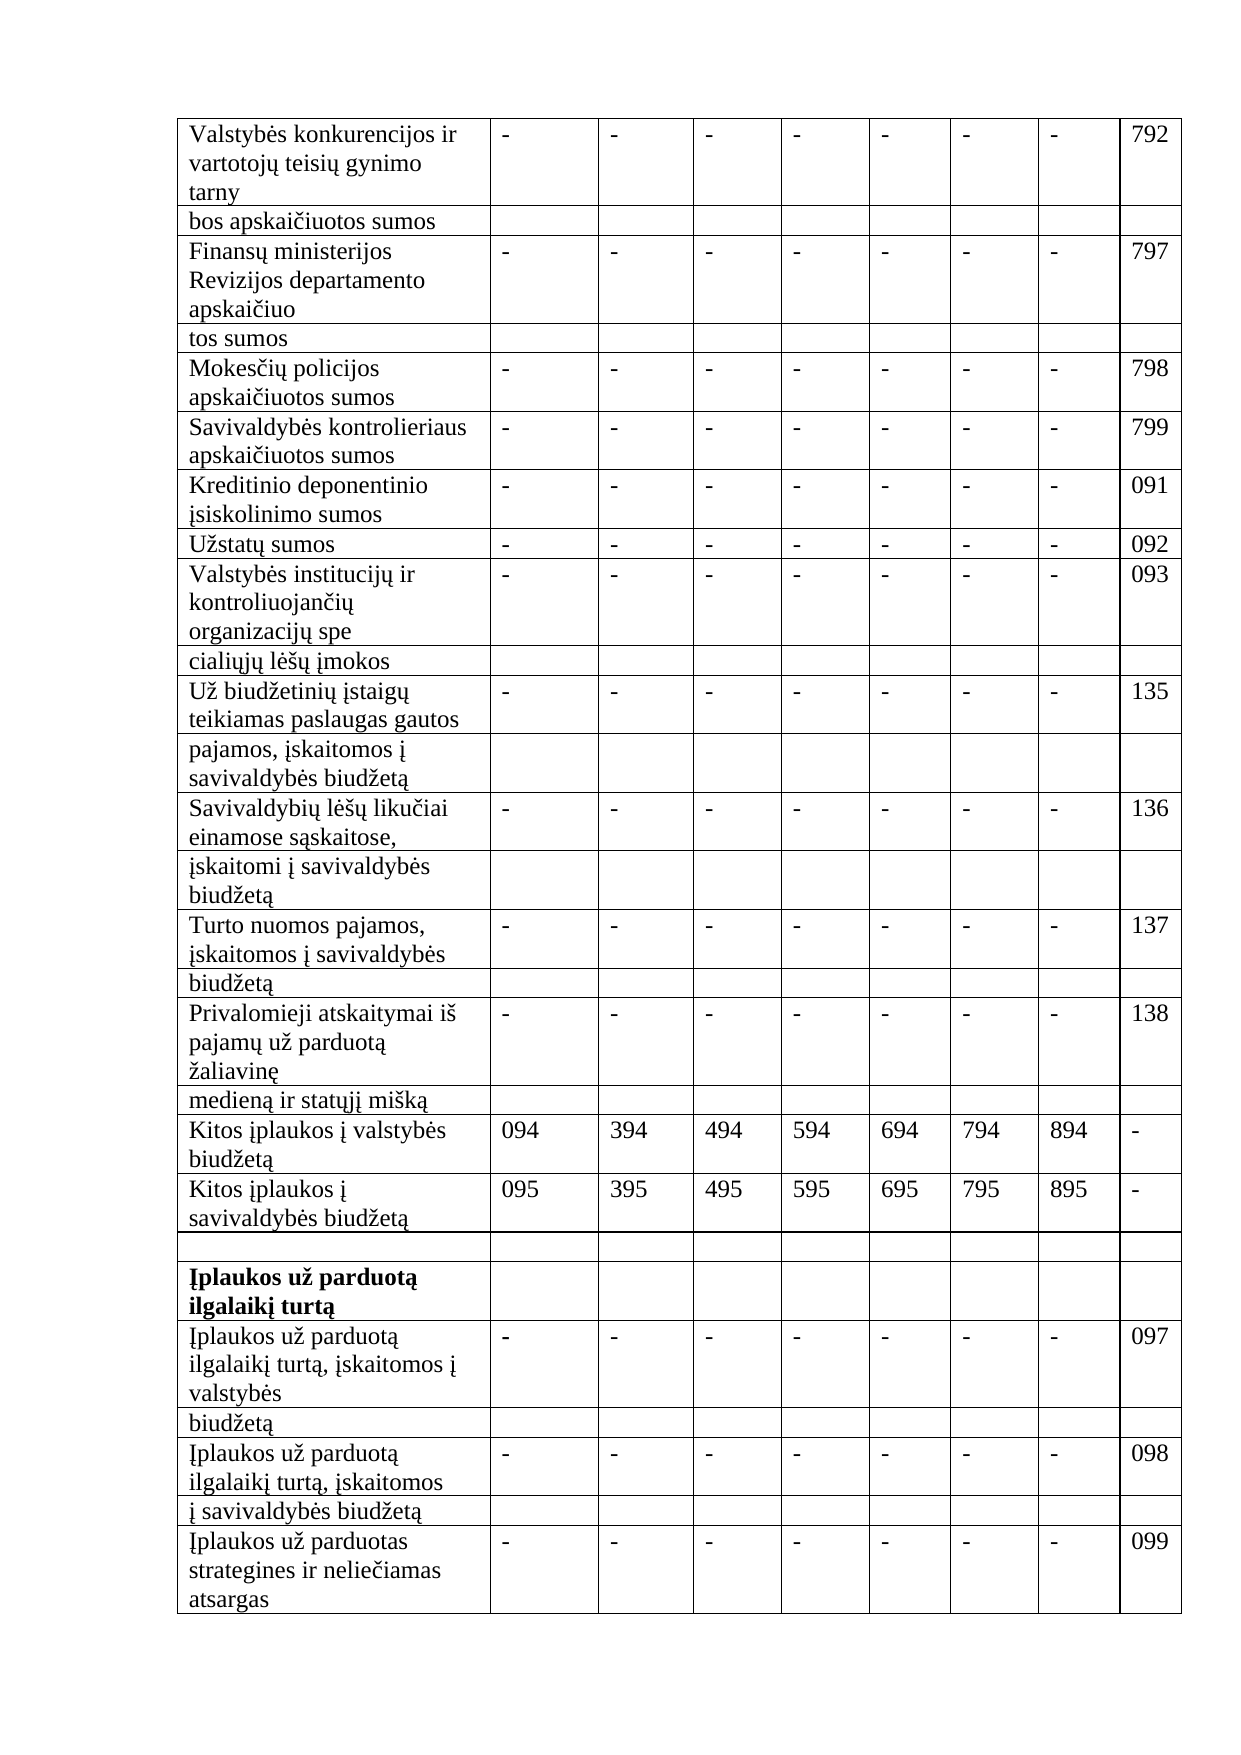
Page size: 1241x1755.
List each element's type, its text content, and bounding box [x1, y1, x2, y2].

table_cell 895 [1039, 1174, 1119, 1231]
table_cell - [599, 412, 693, 469]
table_cell Savivaldybės kontrolieriaus apskaičiuotos sumos [178, 412, 490, 469]
table_cell - [599, 236, 693, 322]
table_cell [951, 1086, 1038, 1114]
table_cell biudžetą [178, 1408, 490, 1437]
table_cell - [1039, 1321, 1119, 1407]
table_cell 595 [782, 1174, 869, 1231]
table_cell - [870, 910, 950, 967]
table_cell - [951, 793, 1038, 850]
table_cell - [870, 998, 950, 1084]
table_cell - [870, 412, 950, 469]
table_cell [870, 734, 950, 792]
table_cell [870, 646, 950, 675]
table_cell - [694, 910, 781, 967]
table_cell [870, 206, 950, 235]
table_cell 095 [491, 1174, 598, 1231]
table_cell - [1039, 470, 1119, 528]
table_cell [694, 1233, 781, 1261]
table_cell - [694, 793, 781, 850]
table_cell [694, 646, 781, 675]
table_cell Mokesčių policijos apskaičiuotos sumos [178, 353, 490, 411]
table_cell [1039, 734, 1119, 792]
table_cell - [599, 910, 693, 967]
table_cell [782, 969, 869, 997]
table_cell 694 [870, 1115, 950, 1173]
table_cell - [491, 998, 598, 1084]
table_cell [1039, 1408, 1119, 1437]
table_cell [1039, 206, 1119, 235]
table_cell - [951, 1321, 1038, 1407]
table_cell - [1039, 910, 1119, 967]
table_cell - [782, 529, 869, 558]
table_cell [1121, 206, 1181, 235]
table_cell - [491, 559, 598, 645]
table_cell [694, 324, 781, 352]
table_cell [599, 324, 693, 352]
table_cell - [782, 559, 869, 645]
table_cell [1039, 969, 1119, 997]
table_cell - [694, 353, 781, 411]
table_cell 894 [1039, 1115, 1119, 1173]
table_cell - [694, 676, 781, 733]
table_cell 797 [1121, 236, 1181, 322]
table_cell - [870, 119, 950, 205]
table_cell - [1039, 676, 1119, 733]
table_cell - [599, 353, 693, 411]
table_cell [491, 734, 598, 792]
table_cell [1039, 851, 1119, 909]
table_cell - [694, 998, 781, 1084]
table_cell - [491, 529, 598, 558]
table_cell [951, 851, 1038, 909]
table_cell [951, 1408, 1038, 1437]
table_cell Užstatų sumos [178, 529, 490, 558]
table_cell [870, 1086, 950, 1114]
table_cell [491, 1086, 598, 1114]
table_cell [178, 1233, 490, 1261]
table_cell - [951, 470, 1038, 528]
table_cell [782, 1262, 869, 1320]
table_cell 098 [1121, 1438, 1181, 1495]
table_cell [951, 324, 1038, 352]
table_cell - [870, 353, 950, 411]
table_cell 394 [599, 1115, 693, 1173]
table_cell - [1039, 559, 1119, 645]
table_cell - [870, 793, 950, 850]
table_cell [870, 1408, 950, 1437]
table_cell - [782, 793, 869, 850]
table_cell - [951, 559, 1038, 645]
table_cell [782, 1086, 869, 1114]
table_cell [1039, 1262, 1119, 1320]
table_cell - [782, 1321, 869, 1407]
table_cell [491, 206, 598, 235]
table_cell [1121, 1408, 1181, 1437]
table_cell [1039, 1496, 1119, 1525]
table_cell - [694, 1321, 781, 1407]
table_cell [1121, 324, 1181, 352]
table_cell - [1039, 1526, 1119, 1612]
table_cell Įplaukos už parduotą ilgalaikį turtą [178, 1262, 490, 1320]
table_cell 091 [1121, 470, 1181, 528]
table_cell [782, 324, 869, 352]
table_cell biudžetą [178, 969, 490, 997]
table_cell 093 [1121, 559, 1181, 645]
table_cell - [951, 529, 1038, 558]
table_cell Privalomieji atskaitymai iš pajamų už parduotą žaliavinę [178, 998, 490, 1084]
table_cell - [951, 119, 1038, 205]
table_cell - [1039, 529, 1119, 558]
table_cell [599, 1496, 693, 1525]
table_cell - [951, 353, 1038, 411]
table_cell - [694, 236, 781, 322]
table_cell [1121, 1496, 1181, 1525]
table_cell [491, 851, 598, 909]
table_cell - [870, 1438, 950, 1495]
table_cell - [782, 119, 869, 205]
table_cell - [599, 676, 693, 733]
table_cell - [599, 998, 693, 1084]
table_cell [951, 206, 1038, 235]
table_cell - [491, 412, 598, 469]
table_cell 138 [1121, 998, 1181, 1084]
table_cell [1121, 1262, 1181, 1320]
table_cell - [491, 676, 598, 733]
table_cell - [694, 529, 781, 558]
table_cell - [694, 119, 781, 205]
table_cell Valstybės konkurencijos ir vartotojų teisių gynimo tarny [178, 119, 490, 205]
table_cell į savivaldybės biudžetą [178, 1496, 490, 1525]
table_cell Kreditinio deponentinio įsiskolinimo sumos [178, 470, 490, 528]
table_cell [599, 1086, 693, 1114]
table_cell [951, 1262, 1038, 1320]
table_cell - [599, 1321, 693, 1407]
table_cell - [694, 1526, 781, 1612]
table_cell - [599, 1526, 693, 1612]
table_cell - [870, 676, 950, 733]
table_cell - [491, 1526, 598, 1612]
table_cell Įplaukos už parduotas strategines ir neliečiamas atsargas [178, 1526, 490, 1612]
table_cell 135 [1121, 676, 1181, 733]
table_cell 794 [951, 1115, 1038, 1173]
table_cell [1039, 1233, 1119, 1261]
table_cell - [599, 529, 693, 558]
table_cell [870, 1233, 950, 1261]
table_cell [782, 646, 869, 675]
table_cell Turto nuomos pajamos, įskaitomos į savivaldybės [178, 910, 490, 967]
table_cell - [951, 1526, 1038, 1612]
table_cell Už biudžetinių įstaigų teikiamas paslaugas gautos [178, 676, 490, 733]
table_cell [951, 734, 1038, 792]
table_cell 594 [782, 1115, 869, 1173]
table_cell [694, 206, 781, 235]
table_cell - [951, 910, 1038, 967]
table_cell - [870, 529, 950, 558]
table_cell - [870, 470, 950, 528]
table_cell [599, 1408, 693, 1437]
table_cell - [870, 236, 950, 322]
table_cell - [1039, 1438, 1119, 1495]
table_cell [694, 851, 781, 909]
table_cell - [782, 236, 869, 322]
table_cell [1121, 734, 1181, 792]
table_cell [694, 1086, 781, 1114]
table_cell 097 [1121, 1321, 1181, 1407]
table_cell [782, 1408, 869, 1437]
table_cell [782, 734, 869, 792]
table_cell 799 [1121, 412, 1181, 469]
table_cell Finansų ministerijos Revizijos departamento apskaičiuo [178, 236, 490, 322]
table_cell - [870, 1321, 950, 1407]
table_cell [1121, 851, 1181, 909]
table_cell - [491, 236, 598, 322]
table_cell - [694, 412, 781, 469]
table_cell 798 [1121, 353, 1181, 411]
table_cell įskaitomi į savivaldybės biudžetą [178, 851, 490, 909]
table_cell cialiųjų lėšų įmokos [178, 646, 490, 675]
table_cell [491, 324, 598, 352]
table_cell [870, 1496, 950, 1525]
table_cell [951, 1233, 1038, 1261]
table_cell 136 [1121, 793, 1181, 850]
table_cell [1039, 646, 1119, 675]
table_cell - [951, 236, 1038, 322]
table_cell - [782, 470, 869, 528]
table_cell [599, 646, 693, 675]
table_cell 099 [1121, 1526, 1181, 1612]
table_cell 695 [870, 1174, 950, 1231]
table_cell - [870, 559, 950, 645]
table_cell - [491, 353, 598, 411]
table_cell - [491, 1321, 598, 1407]
table_cell - [1121, 1115, 1181, 1173]
table_cell [599, 969, 693, 997]
table_cell [694, 734, 781, 792]
table_cell - [1039, 998, 1119, 1084]
table_cell - [782, 1526, 869, 1612]
table_cell [1121, 646, 1181, 675]
table_cell - [782, 412, 869, 469]
table_cell [1121, 969, 1181, 997]
table_cell [694, 969, 781, 997]
table_cell [599, 206, 693, 235]
table_cell tos sumos [178, 324, 490, 352]
table_cell [694, 1496, 781, 1525]
table_cell [491, 1408, 598, 1437]
table_cell 094 [491, 1115, 598, 1173]
table_cell - [782, 998, 869, 1084]
table_cell - [1039, 412, 1119, 469]
table_cell [599, 851, 693, 909]
table_cell - [694, 559, 781, 645]
table_cell - [782, 910, 869, 967]
table_cell - [694, 470, 781, 528]
table_cell [491, 646, 598, 675]
table_cell pajamos, įskaitomos į savivaldybės biudžetą [178, 734, 490, 792]
table_cell [694, 1408, 781, 1437]
table_cell - [491, 119, 598, 205]
table_cell - [599, 559, 693, 645]
table_cell [782, 206, 869, 235]
table_cell - [1039, 119, 1119, 205]
table_cell Kitos įplaukos į valstybės biudžetą [178, 1115, 490, 1173]
table_cell Įplaukos už parduotą ilgalaikį turtą, įskaitomos [178, 1438, 490, 1495]
table_cell - [599, 119, 693, 205]
table_cell - [951, 1438, 1038, 1495]
table_cell - [1121, 1174, 1181, 1231]
table_cell [782, 851, 869, 909]
table_cell 137 [1121, 910, 1181, 967]
table_cell Valstybės institucijų ir kontroliuojančių organizacijų spe [178, 559, 490, 645]
table_cell [599, 1233, 693, 1261]
table_cell [951, 1496, 1038, 1525]
table_cell - [1039, 236, 1119, 322]
table_cell [870, 969, 950, 997]
table_cell [694, 1262, 781, 1320]
table_cell [1039, 1086, 1119, 1114]
table_cell [1121, 1086, 1181, 1114]
table_cell [491, 1233, 598, 1261]
table_cell - [1039, 793, 1119, 850]
table_cell [951, 969, 1038, 997]
table_cell Įplaukos už parduotą ilgalaikį turtą, įskaitomos į valstybės [178, 1321, 490, 1407]
table_cell [491, 969, 598, 997]
table_cell [951, 646, 1038, 675]
table_cell medieną ir statųjį mišką [178, 1086, 490, 1114]
table_cell - [951, 998, 1038, 1084]
table_cell Kitos įplaukos į savivaldybės biudžetą [178, 1174, 490, 1231]
table_cell - [491, 470, 598, 528]
table_cell - [951, 412, 1038, 469]
table_cell - [1039, 353, 1119, 411]
table_cell [1121, 1233, 1181, 1261]
table_cell 494 [694, 1115, 781, 1173]
table_cell - [491, 793, 598, 850]
table_cell [870, 324, 950, 352]
table_cell - [951, 676, 1038, 733]
table_cell Savivaldybių lėšų likučiai einamose sąskaitose, [178, 793, 490, 850]
table_cell [599, 1262, 693, 1320]
table_cell 395 [599, 1174, 693, 1231]
table_cell - [782, 1438, 869, 1495]
table_cell - [599, 470, 693, 528]
table_cell - [782, 353, 869, 411]
table_cell 495 [694, 1174, 781, 1231]
table_cell 795 [951, 1174, 1038, 1231]
table_cell [870, 851, 950, 909]
table_cell - [694, 1438, 781, 1495]
table_cell [870, 1262, 950, 1320]
table_cell [491, 1496, 598, 1525]
table_cell bos apskaičiuotos sumos [178, 206, 490, 235]
table_cell 092 [1121, 529, 1181, 558]
table_cell - [782, 676, 869, 733]
table_cell - [491, 910, 598, 967]
table_cell [599, 734, 693, 792]
table_cell 792 [1121, 119, 1181, 205]
table_cell - [870, 1526, 950, 1612]
table_cell [782, 1496, 869, 1525]
table_cell - [599, 793, 693, 850]
table_cell [1039, 324, 1119, 352]
table_cell - [491, 1438, 598, 1495]
table_cell - [599, 1438, 693, 1495]
table_cell [782, 1233, 869, 1261]
table_cell [491, 1262, 598, 1320]
